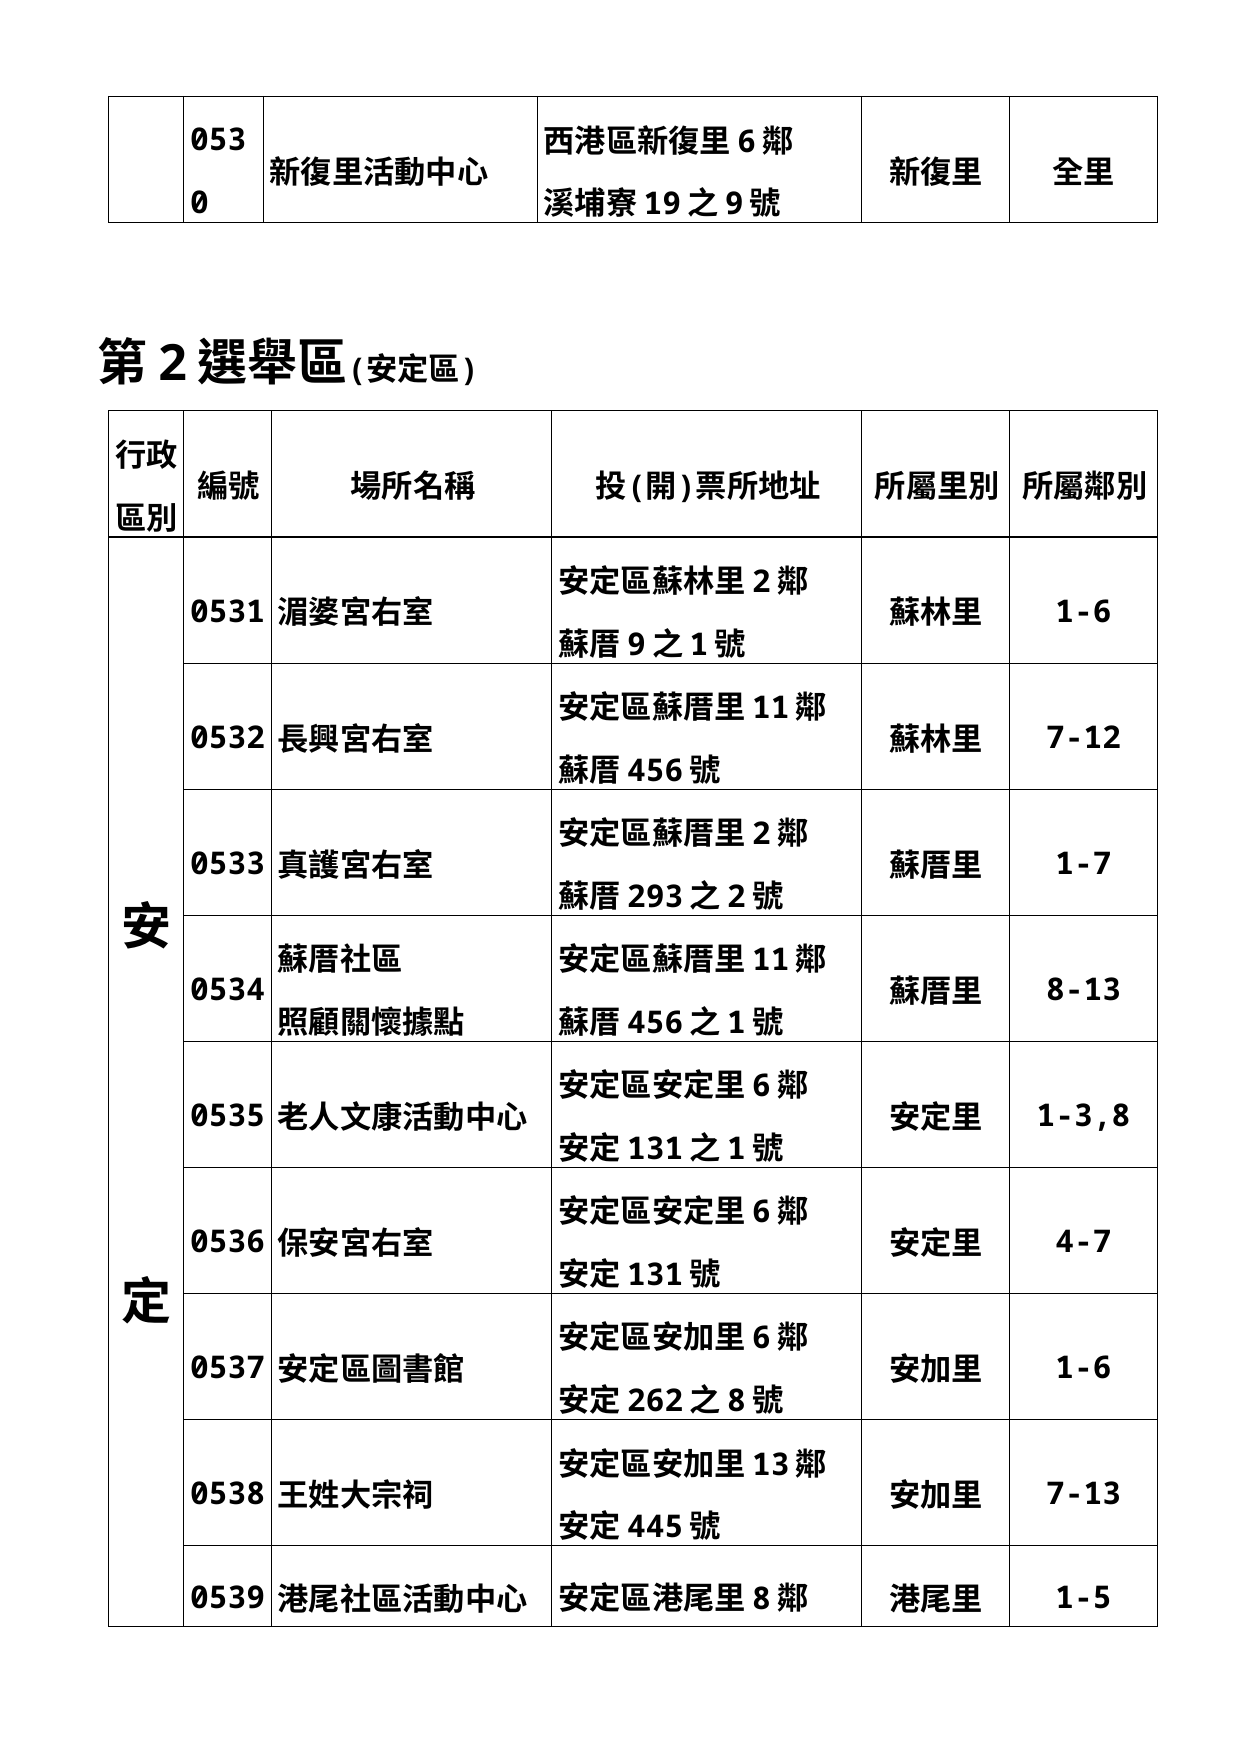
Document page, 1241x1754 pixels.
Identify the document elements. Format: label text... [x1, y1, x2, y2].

table_cell 0538 [184, 1420, 271, 1545]
table_cell 安定區安加里13鄰 安定445號 [552, 1420, 861, 1545]
table_cell 蘇厝社區 照顧關懷據點 [272, 916, 551, 1041]
table_cell 港尾社區活動中心 [272, 1546, 551, 1626]
table_cell 0533 [184, 790, 271, 914]
table_cell 1-6 [1010, 538, 1157, 662]
table_cell 7-13 [1010, 1420, 1157, 1545]
table_header 投(開)票所地址 [552, 411, 861, 536]
text 第2選舉區(安定區) [97, 285, 1161, 410]
table_cell 蘇厝里 [862, 790, 1009, 914]
table_cell 真護宮右室 [272, 790, 551, 914]
table_cell 保安宮右室 [272, 1168, 551, 1293]
table_header 所屬鄰別 [1010, 411, 1157, 536]
table_cell 安定區圖書館 [272, 1294, 551, 1419]
table_header 所屬里別 [862, 411, 1009, 536]
table_cell 安定區蘇厝里11鄰 蘇厝456號 [552, 664, 861, 788]
table_cell [109, 97, 183, 222]
table_cell 7-12 [1010, 664, 1157, 788]
table_cell 新復里 [862, 97, 1009, 222]
table_cell 1-5 [1010, 1546, 1157, 1626]
table_cell 安定里 [862, 1168, 1009, 1293]
table_cell 0531 [184, 538, 271, 662]
table_cell 安定區蘇厝里11鄰 蘇厝456之1號 [552, 916, 861, 1041]
table_cell 安定區港尾里8鄰 [552, 1546, 861, 1626]
table_cell 王姓大宗祠 [272, 1420, 551, 1545]
table_cell 蘇林里 [862, 664, 1009, 788]
table_cell 安定區蘇林里2鄰 蘇厝9之1號 [552, 538, 861, 662]
table_cell 0535 [184, 1042, 271, 1167]
table_cell 安加里 [862, 1294, 1009, 1419]
table_header 編號 [184, 411, 271, 536]
table_cell 0536 [184, 1168, 271, 1293]
table_cell 蘇厝里 [862, 916, 1009, 1041]
table_cell 安加里 [862, 1420, 1009, 1545]
table_cell 安定區蘇厝里2鄰 蘇厝293之2號 [552, 790, 861, 914]
table_cell 0530 [184, 97, 263, 222]
table_cell 0537 [184, 1294, 271, 1419]
table_cell 安 定 [109, 538, 183, 1626]
table_cell 安定區安定里6鄰 安定131之1號 [552, 1042, 861, 1167]
table_cell 安定區安定里6鄰 安定131號 [552, 1168, 861, 1293]
table_header 行政 區別 [109, 411, 183, 536]
table_cell 1-7 [1010, 790, 1157, 914]
table_cell 蘇林里 [862, 538, 1009, 662]
table_cell 0532 [184, 664, 271, 788]
table_header 場所名稱 [272, 411, 551, 536]
table_cell 西港區新復里6鄰 溪埔寮19之9號 [538, 97, 861, 222]
table_cell 4-7 [1010, 1168, 1157, 1293]
table_cell 新復里活動中心 [264, 97, 537, 222]
table_cell 安定里 [862, 1042, 1009, 1167]
table_cell 全里 [1010, 97, 1157, 222]
table_cell 0534 [184, 916, 271, 1041]
table_cell 老人文康活動中心 [272, 1042, 551, 1167]
table_cell 8-13 [1010, 916, 1157, 1041]
table_cell 1-6 [1010, 1294, 1157, 1419]
table_cell 長興宮右室 [272, 664, 551, 788]
table_cell 港尾里 [862, 1546, 1009, 1626]
table_cell 1-3,8 [1010, 1042, 1157, 1167]
table_cell 安定區安加里6鄰 安定262之8號 [552, 1294, 861, 1419]
table_cell 0539 [184, 1546, 271, 1626]
table_cell 湄婆宮右室 [272, 538, 551, 662]
